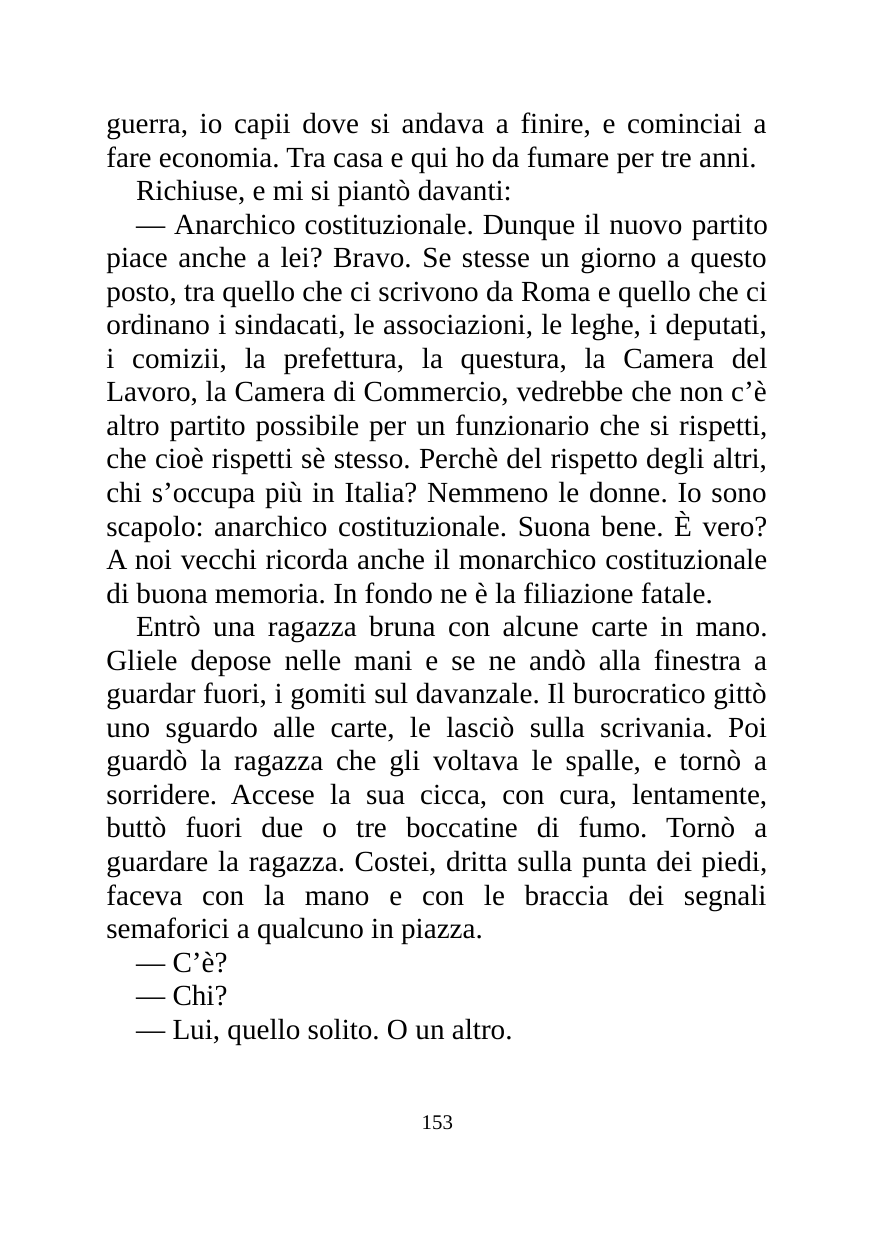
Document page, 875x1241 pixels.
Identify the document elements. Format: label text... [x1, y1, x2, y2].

text Entrò una ragazza bruna con alcune carte in mano. Gliele depose nelle mani e se ne andò alla finestra a guardar fuori, i gomiti sul davanzale. Il burocratico gittò uno sguardo alle carte, le lasciò sulla scrivania. Poi guardò la ragazza che gli voltava le spalle, e tornò a sorridere. Accese la sua cicca, con cura, lentamente, buttò fuori due o tre boccatine di fumo. Tornò a guardare la ragazza. Costei, dritta sulla punta dei piedi, faceva con la mano e con le braccia dei segnali semaforici a qualcuno in piazza. [106, 609, 768, 945]
text — Lui, quello solito. O un altro. [106, 1012, 768, 1045]
text — C’è? [106, 945, 768, 978]
text — Chi? [106, 978, 768, 1012]
text Richiuse, e mi si piantò davanti: [106, 173, 768, 207]
text — Anarchico costituzionale. Dunque il nuovo partito piace anche a lei? Bravo. Se stesse un giorno a questo posto, tra quello che ci scrivono da Roma e quello che ci ordinano i sindacati, le associazioni, le leghe, i deputati, i comizii, la prefettura, la questura, la Camera del Lavoro, la Camera di Commercio, vedrebbe che non c’è altro partito possibile per un funzionario che si rispetti, che cioè rispetti sè stesso. Perchè del rispetto degli altri, chi s’occupa più in Italia? Nemmeno le donne. Io sono scapolo: anarchico costituzionale. Suona bene. È vero? A noi vecchi ricorda anche il monarchico costituzionale di buona memoria. In fondo ne è la filiazione fatale. [106, 207, 768, 609]
text guerra, io capii dove si andava a finire, e cominciai a fare economia. Tra casa e qui ho da fumare per tre anni. [106, 106, 768, 173]
